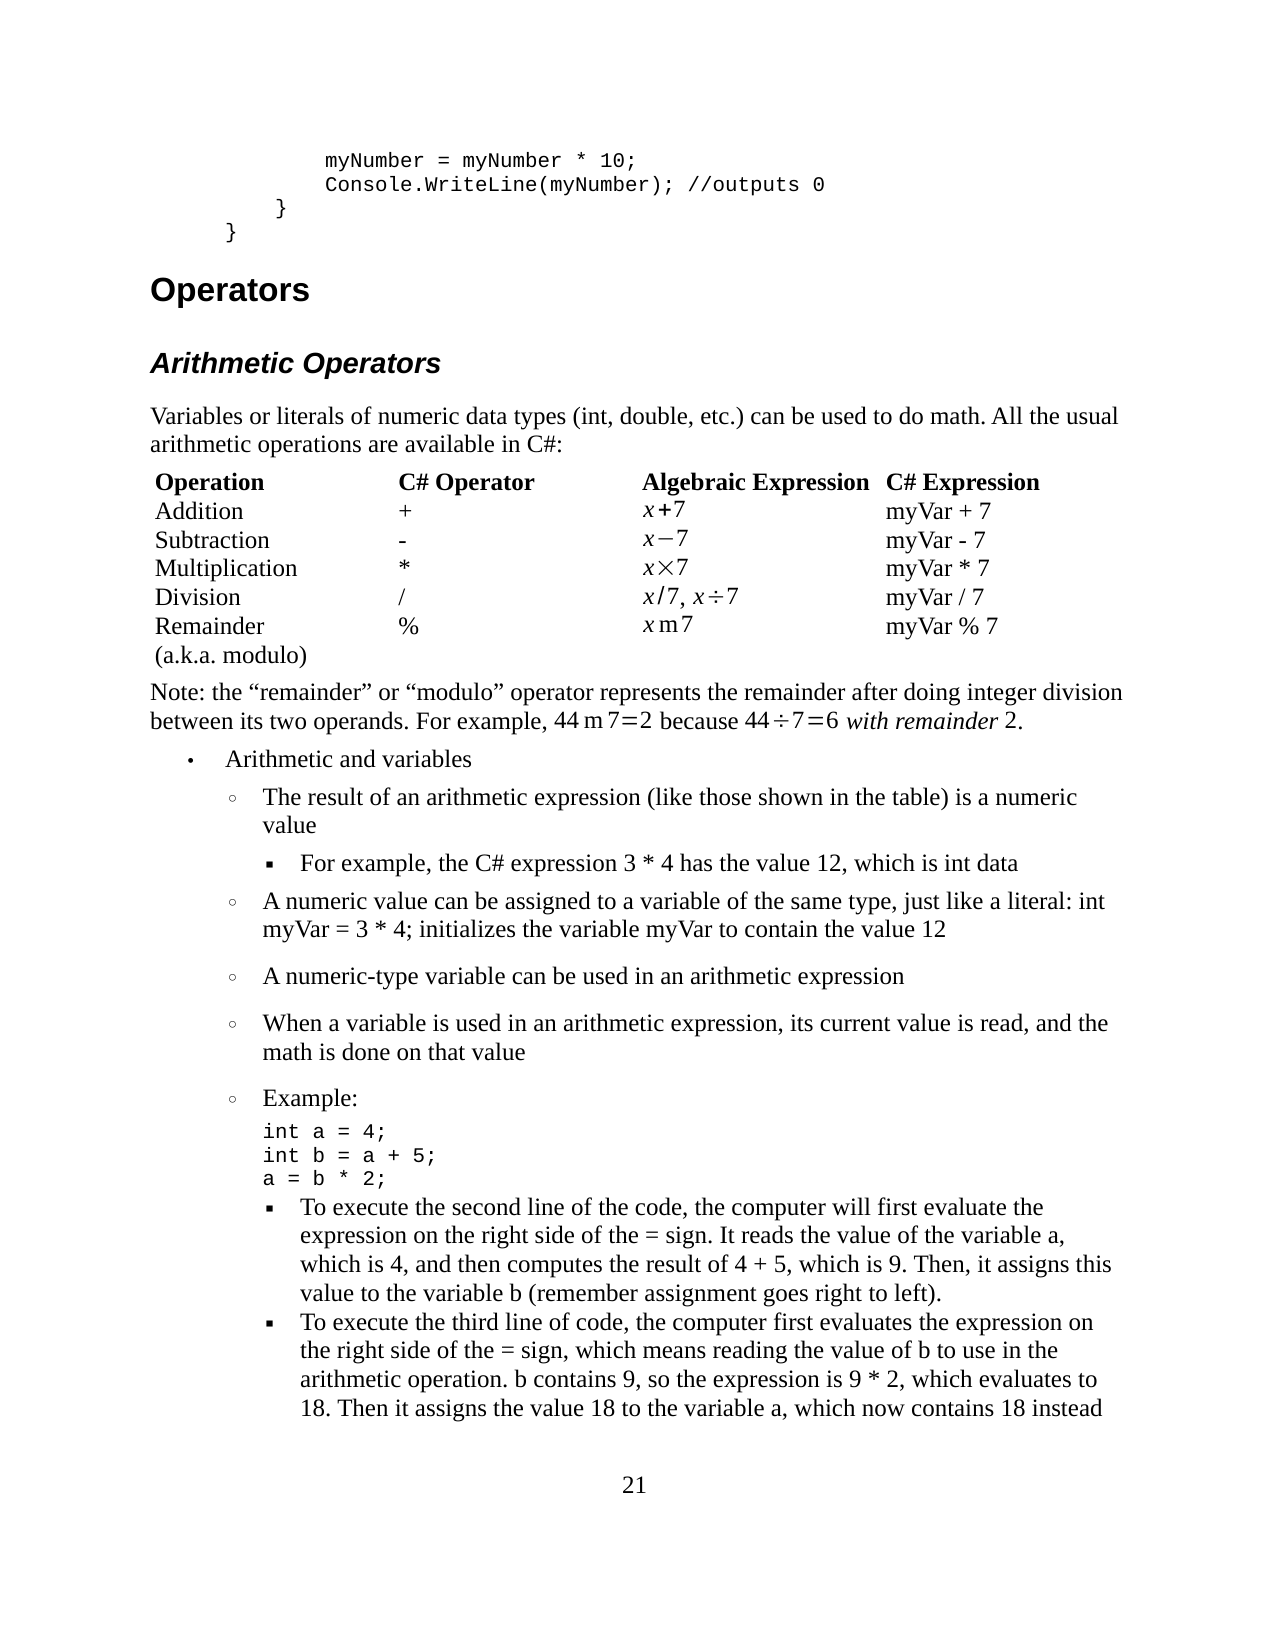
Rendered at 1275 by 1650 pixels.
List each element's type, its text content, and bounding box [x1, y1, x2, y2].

text Variables or literals of numeric data types (int, double, etc.) can be used to do math. All the usual arithmetic operations are available in C#: [150, 401, 1125, 458]
list To execute the third line of code, the computer first evaluates the expression on the right side of the = sign, which means reading the value of b to use in the arithmetic operation. b contains 9, so the expression is 9 * 2, which evaluates to 18. Then it assigns the value 18 to the variable a, which now contains 18 instead [262, 1307, 1125, 1422]
list Example: [225, 1083, 1125, 1112]
table_cell Remainder (a.k.a. modulo) [150, 611, 394, 668]
text Note: the “remainder” or “modulo” operator represents the remainder after doing integer division between its two operands. For example, because with remainder . [150, 677, 1125, 735]
table_cell % [394, 611, 637, 668]
table_cell Multiplication [150, 554, 394, 582]
list Arithmetic and variables [187, 744, 1125, 773]
table_cell [638, 496, 881, 525]
list int a = 4; [225, 1121, 1125, 1144]
table_header C# Expression [881, 467, 1125, 496]
table_cell Addition [150, 496, 394, 525]
table_cell [638, 611, 881, 668]
list myNumber = myNumber * 10; [187, 150, 1125, 174]
table_cell myVar * 7 [881, 554, 1125, 582]
table_header Algebraic Expression [638, 467, 881, 496]
list A numeric-type variable can be used in an arithmetic expression [225, 961, 1125, 990]
table_cell myVar - 7 [881, 525, 1125, 553]
table_cell myVar / 7 [881, 582, 1125, 611]
subtitle Arithmetic Operators [150, 346, 1125, 379]
table_cell [638, 525, 881, 553]
list int b = a + 5; [225, 1144, 1125, 1168]
list Console.WriteLine(myNumber); //outputs 0 [187, 174, 1125, 197]
table_cell + [394, 496, 637, 525]
list A numeric value can be assigned to a variable of the same type, just like a literal: int myVar = 3 * 4; initializes the variable myVar to contain the value 12 [225, 886, 1125, 943]
list } [187, 197, 1125, 221]
table_cell Division [150, 582, 394, 611]
list For example, the C# expression 3 * 4 has the value 12, which is int data [262, 848, 1125, 877]
list a = b * 2; [225, 1168, 1125, 1192]
list The result of an arithmetic expression (like those shown in the table) is a numeric value [225, 782, 1125, 839]
table_cell / [394, 582, 637, 611]
table_cell myVar + 7 [881, 496, 1125, 525]
table_cell Subtraction [150, 525, 394, 553]
table_header Operation [150, 467, 394, 496]
list When a variable is used in an arithmetic expression, its current value is read, and the math is done on that value [225, 1008, 1125, 1065]
table_header C# Operator [394, 467, 637, 496]
table_cell [638, 554, 881, 582]
list To execute the second line of the code, the computer will first evaluate the expression on the right side of the = sign. It reads the value of the variable a, which is 4, and then computes the result of 4 + 5, which is 9. Then, it assigns this value to the variable b (remember assignment goes right to left). [262, 1192, 1125, 1307]
table_cell - [394, 525, 637, 553]
list } [187, 221, 1125, 244]
table_cell myVar % 7 [881, 611, 1125, 668]
table_cell , [638, 582, 881, 611]
subtitle Operators [150, 269, 1125, 308]
table_cell * [394, 554, 637, 582]
